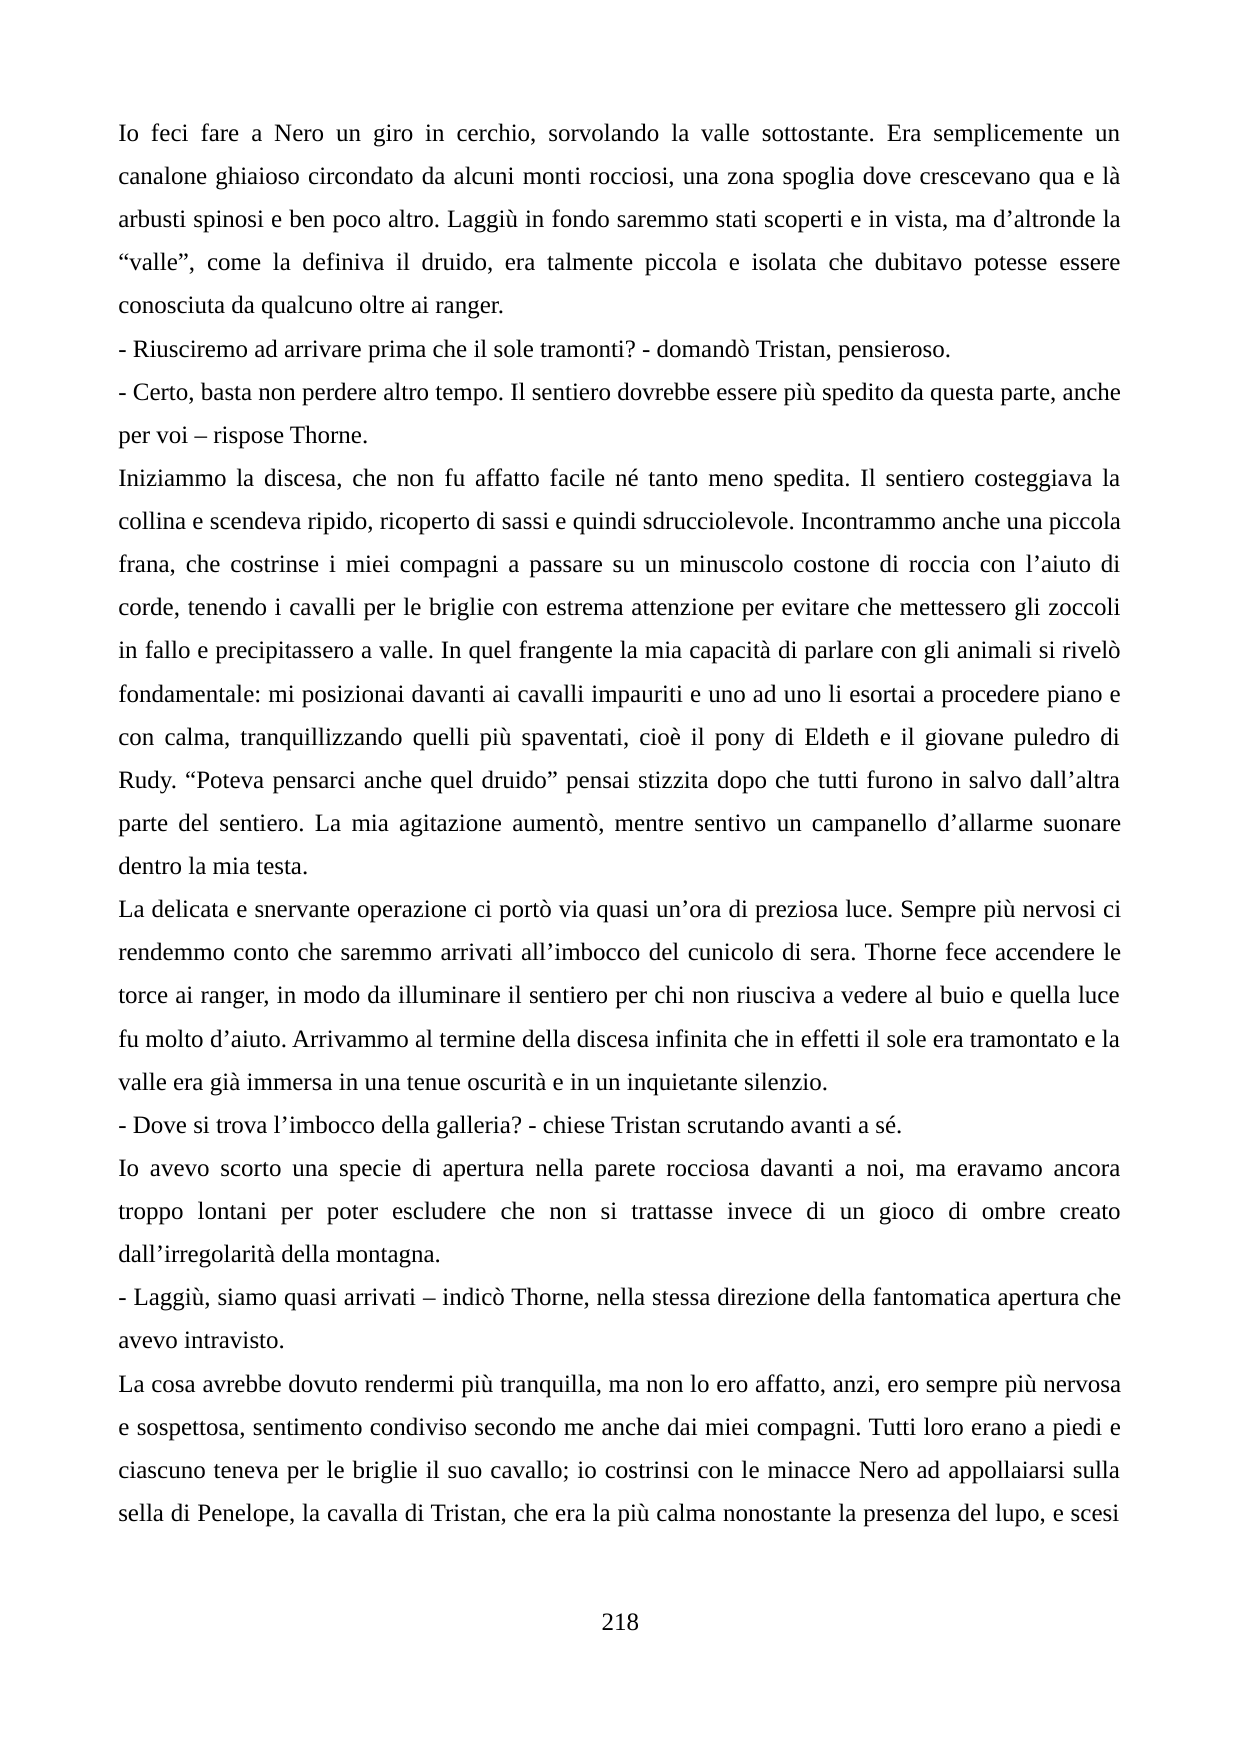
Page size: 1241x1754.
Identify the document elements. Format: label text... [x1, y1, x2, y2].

text Iniziammo la discesa, che non fu affatto facile né tanto meno spedita. Il sentiero costeggiava la collina e scendeva ripido, ricoperto di sassi e quindi sdrucciolevole. Incontrammo anche una piccola frana, che costrinse i miei compagni a passare su un minuscolo costone di roccia con l’aiuto di corde, tenendo i cavalli per le briglie con estrema attenzione per evitare che mettessero gli zoccoli in fallo e precipitassero a valle. In quel frangente la mia capacità di parlare con gli animali si rivelò fondamentale: mi posizionai davanti ai cavalli impauriti e uno ad uno li esortai a procedere piano e con calma, tranquillizzando quelli più spaventati, cioè il pony di Eldeth e il giovane puledro di Rudy. “Poteva pensarci anche quel druido” pensai stizzita dopo che tutti furono in salvo dall’altra parte del sentiero. La mia agitazione aumentò, mentre sentivo un campanello d’allarme suonare dentro la mia testa. [118, 463, 1122, 880]
text - Certo, basta non perdere altro tempo. Il sentiero dovrebbe essere più spedito da questa parte, anche per voi – rispose Thorne. [118, 377, 1122, 449]
text La cosa avrebbe dovuto rendermi più tranquilla, ma non lo ero affatto, anzi, ero sempre più nervosa e sospettosa, sentimento condiviso secondo me anche dai miei compagni. Tutti loro erano a piedi e ciascuno teneva per le briglie il suo cavallo; io costrinsi con le minacce Nero ad appollaiarsi sulla sella di Penelope, la cavalla di Tristan, che era la più calma nonostante la presenza del lupo, e scesi [118, 1369, 1122, 1527]
text Io feci fare a Nero un giro in cerchio, sorvolando la valle sottostante. Era semplicemente un canalone ghiaioso circondato da alcuni monti rocciosi, una zona spoglia dove crescevano qua e là arbusti spinosi e ben poco altro. Laggiù in fondo saremmo stati scoperti e in vista, ma d’altronde la “valle”, come la definiva il druido, era talmente piccola e isolata che dubitavo potesse essere conosciuta da qualcuno oltre ai ranger. [118, 118, 1122, 319]
text - Laggiù, siamo quasi arrivati – indicò Thorne, nella stessa direzione della fantomatica apertura che avevo intravisto. [118, 1282, 1122, 1354]
text La delicata e snervante operazione ci portò via quasi un’ora di preziosa luce. Sempre più nervosi ci rendemmo conto che saremmo arrivati all’imbocco del cunicolo di sera. Thorne fece accendere le torce ai ranger, in modo da illuminare il sentiero per chi non riusciva a vedere al buio e quella luce fu molto d’aiuto. Arrivammo al termine della discesa infinita che in effetti il sole era tramontato e la valle era già immersa in una tenue oscurità e in un inquietante silenzio. [118, 894, 1122, 1096]
text - Dove si trova l’imbocco della galleria? - chiese Tristan scrutando avanti a sé. [118, 1110, 1122, 1139]
text Io avevo scorto una specie di apertura nella parete rocciosa davanti a noi, ma eravamo ancora troppo lontani per poter escludere che non si trattasse invece di un gioco di ombre creato dall’irregolarità della montagna. [118, 1153, 1122, 1268]
text - Riusciremo ad arrivare prima che il sole tramonti? - domandò Tristan, pensieroso. [118, 334, 1122, 362]
